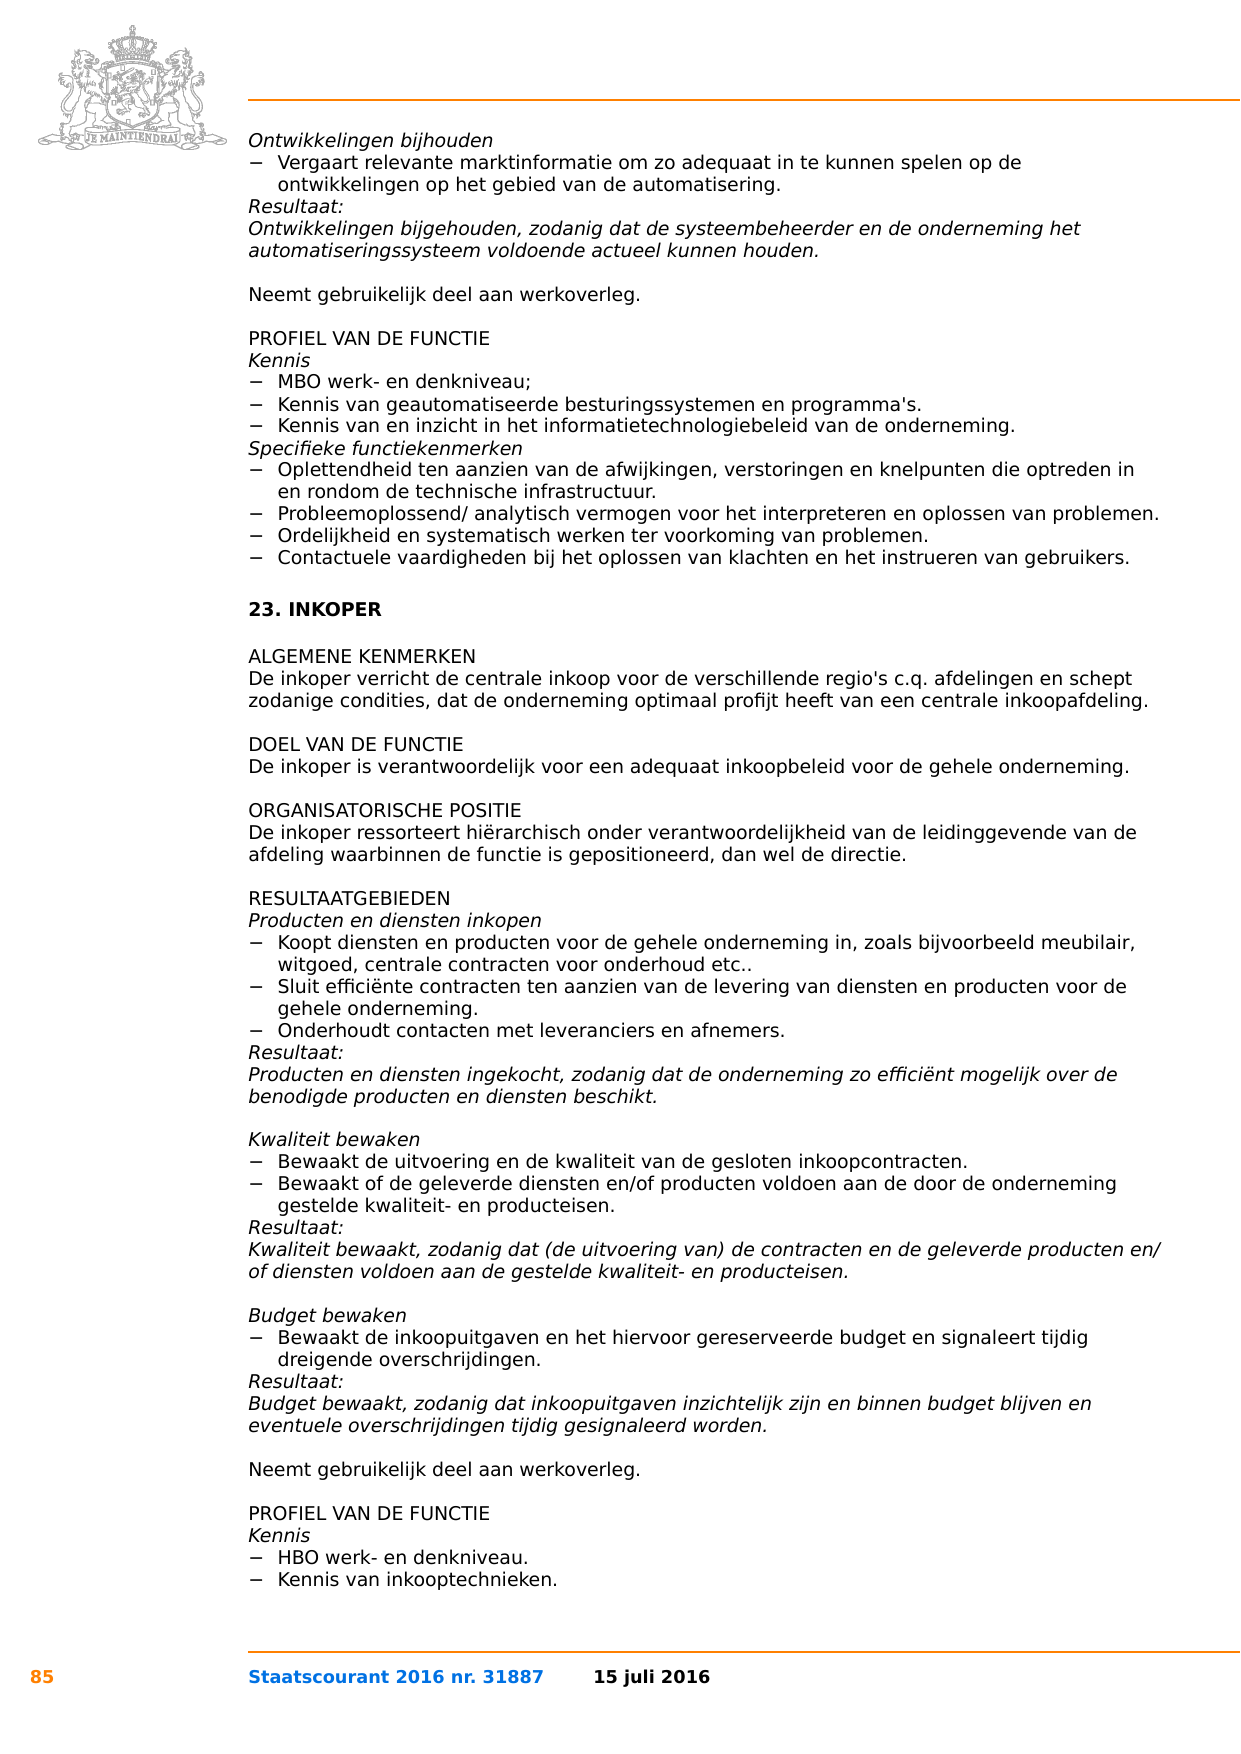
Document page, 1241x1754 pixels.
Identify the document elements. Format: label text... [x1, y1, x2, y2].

text De inkoper is verantwoordelijk voor een adequaat inkoopbeleid voor de gehele onderneming. [248, 756, 1163, 778]
text Ontwikkelingen bijhouden [248, 130, 1163, 152]
text De inkoper ressorteert hiërarchisch onder verantwoordelijkheid van de leidinggevende van de afdeling waarbinnen de functie is gepositioneerd, dan wel de directie. [248, 822, 1163, 866]
text − Koopt diensten en producten voor de gehele onderneming in, zoals bijvoorbeeld meubilair, witgoed, centrale contracten voor onderhoud etc.. [248, 932, 1163, 976]
text PROFIEL VAN DE FUNCTIE [248, 1503, 1163, 1525]
text − Kennis van en inzicht in het informatietechnologiebeleid van de onderneming. [248, 415, 1163, 437]
text DOEL VAN DE FUNCTIE [248, 734, 1163, 756]
picture [38, 25, 227, 150]
text − Bewaakt de uitvoering en de kwaliteit van de gesloten inkoopcontracten. [248, 1151, 1163, 1173]
text − HBO werk- en denkniveau. [248, 1547, 1163, 1569]
text − Sluit efficiënte contracten ten aanzien van de levering van diensten en producten voor de gehele onderneming. [248, 976, 1163, 1019]
subtitle 23. INKOPER [248, 599, 1163, 621]
text ORGANISATORISCHE POSITIE [248, 800, 1163, 822]
text Resultaat: [248, 1371, 1163, 1393]
text − Kennis van geautomatiseerde besturingssystemen en programma's. [248, 393, 1163, 415]
text Neemt gebruikelijk deel aan werkoverleg. [248, 1459, 1163, 1481]
text Producten en diensten ingekocht, zodanig dat de onderneming zo efficiënt mogelijk over de benodigde producten en diensten beschikt. [248, 1063, 1163, 1107]
text − Kennis van inkooptechnieken. [248, 1569, 1163, 1591]
text Resultaat: [248, 196, 1163, 218]
text Resultaat: [248, 1042, 1163, 1063]
text Specifieke functiekenmerken [248, 437, 1163, 459]
text Kennis [248, 1525, 1163, 1547]
text Neemt gebruikelijk deel aan werkoverleg. [248, 284, 1163, 306]
text ALGEMENE KENMERKEN [248, 646, 1163, 668]
text PROFIEL VAN DE FUNCTIE [248, 327, 1163, 349]
text Budget bewaakt, zodanig dat inkoopuitgaven inzichtelijk zijn en binnen budget blijven en eventuele overschrijdingen tijdig gesignaleerd worden. [248, 1393, 1163, 1437]
text − Bewaakt of de geleverde diensten en/of producten voldoen aan de door de onderneming gestelde kwaliteit- en producteisen. [248, 1173, 1163, 1217]
text − MBO werk- en denkniveau; [248, 371, 1163, 393]
text − Vergaart relevante marktinformatie om zo adequaat in te kunnen spelen op de ontwikkelingen op het gebied van de automatisering. [248, 152, 1163, 196]
text − Probleemoplossend/ analytisch vermogen voor het interpreteren en oplossen van problemen. [248, 503, 1163, 525]
text Ontwikkelingen bijgehouden, zodanig dat de systeembeheerder en de onderneming het automatiseringssysteem voldoende actueel kunnen houden. [248, 218, 1163, 262]
text − Oplettendheid ten aanzien van de afwijkingen, verstoringen en knelpunten die optreden in en rondom de technische infrastructuur. [248, 459, 1163, 503]
text Budget bewaken [248, 1305, 1163, 1327]
text − Ordelijkheid en systematisch werken ter voorkoming van problemen. [248, 525, 1163, 547]
text Kwaliteit bewaakt, zodanig dat (de uitvoering van) de contracten en de geleverde producten en/ of diensten voldoen aan de gestelde kwaliteit- en producteisen. [248, 1239, 1163, 1283]
text Resultaat: [248, 1217, 1163, 1239]
text Kennis [248, 349, 1163, 371]
text − Bewaakt de inkoopuitgaven en het hiervoor gereserveerde budget en signaleert tijdig dreigende overschrijdingen. [248, 1327, 1163, 1371]
text − Onderhoudt contacten met leveranciers en afnemers. [248, 1019, 1163, 1042]
text RESULTAATGEBIEDEN [248, 888, 1163, 910]
text Kwaliteit bewaken [248, 1129, 1163, 1151]
text Producten en diensten inkopen [248, 910, 1163, 932]
text − Contactuele vaardigheden bij het oplossen van klachten en het instrueren van gebruikers. [248, 547, 1163, 569]
text De inkoper verricht de centrale inkoop voor de verschillende regio's c.q. afdelingen en schept zodanige condities, dat de onderneming optimaal profijt heeft van een centrale inkoopafdeling. [248, 668, 1163, 712]
